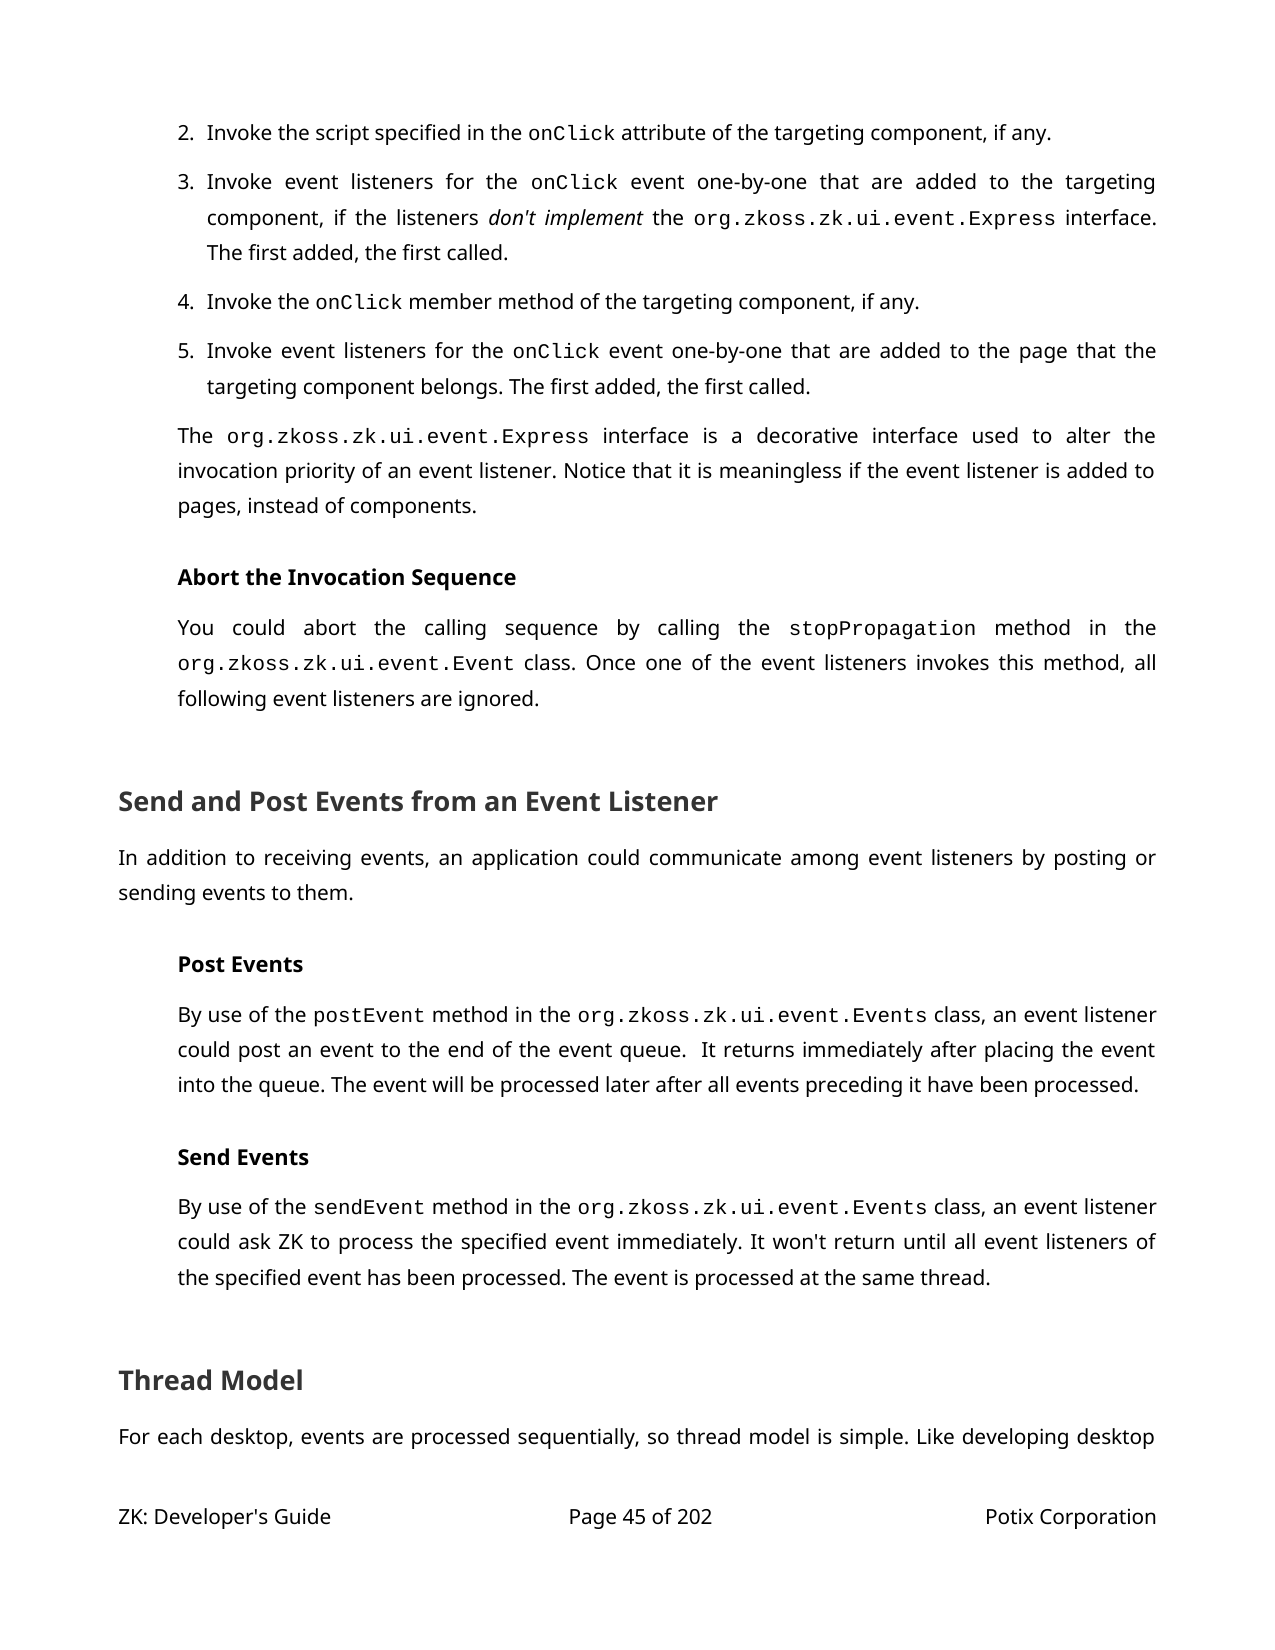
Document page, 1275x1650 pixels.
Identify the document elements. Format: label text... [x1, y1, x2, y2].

text In addition to receiving events, an application could communicate among event listeners by posting or sending events to them. [118, 843, 1157, 907]
text For each desktop, events are processed sequentially, so thread model is simple. Like developing desktop [118, 1422, 1157, 1450]
subtitle Post Events [177, 949, 1157, 979]
list Invoke the script specified in the onClick attribute of the targeting component, if any. [177, 118, 1157, 147]
subtitle Send Events [177, 1141, 1157, 1171]
text You could abort the calling sequence by calling the stopPropagation method in the org.zkoss.zk.ui.event.Event class. Once one of the event listeners invokes this method, all following event listeners are ignored. [177, 613, 1157, 712]
list Invoke event listeners for the onClick event one-by-one that are added to the page that the targeting component belongs. The first added, the first called. [177, 336, 1157, 400]
subtitle Abort the Invocation Sequence [177, 562, 1157, 592]
subtitle Send and Post Events from an Event Listener [118, 783, 1157, 820]
list Invoke event listeners for the onClick event one-by-one that are added to the targeting component, if the listeners don't implement the org.zkoss.zk.ui.event.Express interface. The first added, the first called. [177, 167, 1157, 267]
text By use of the sendEvent method in the org.zkoss.zk.ui.event.Events class, an event listener could ask ZK to process the specified event immediately. It won't return until all event listeners of the specified event has been processed. The event is processed at the same thread. [177, 1192, 1157, 1291]
text By use of the postEvent method in the org.zkoss.zk.ui.event.Events class, an event listener could post an event to the end of the event queue. It returns immediately after placing the event into the queue. The event will be processed later after all events preceding it have been processed. [177, 1000, 1157, 1099]
list Invoke the onClick member method of the targeting component, if any. [177, 287, 1157, 316]
subtitle Thread Model [118, 1362, 1157, 1398]
text The org.zkoss.zk.ui.event.Express interface is a decorative interface used to alter the invocation priority of an event listener. Notice that it is meaningless if the event listener is added to pages, instead of components. [177, 421, 1157, 520]
